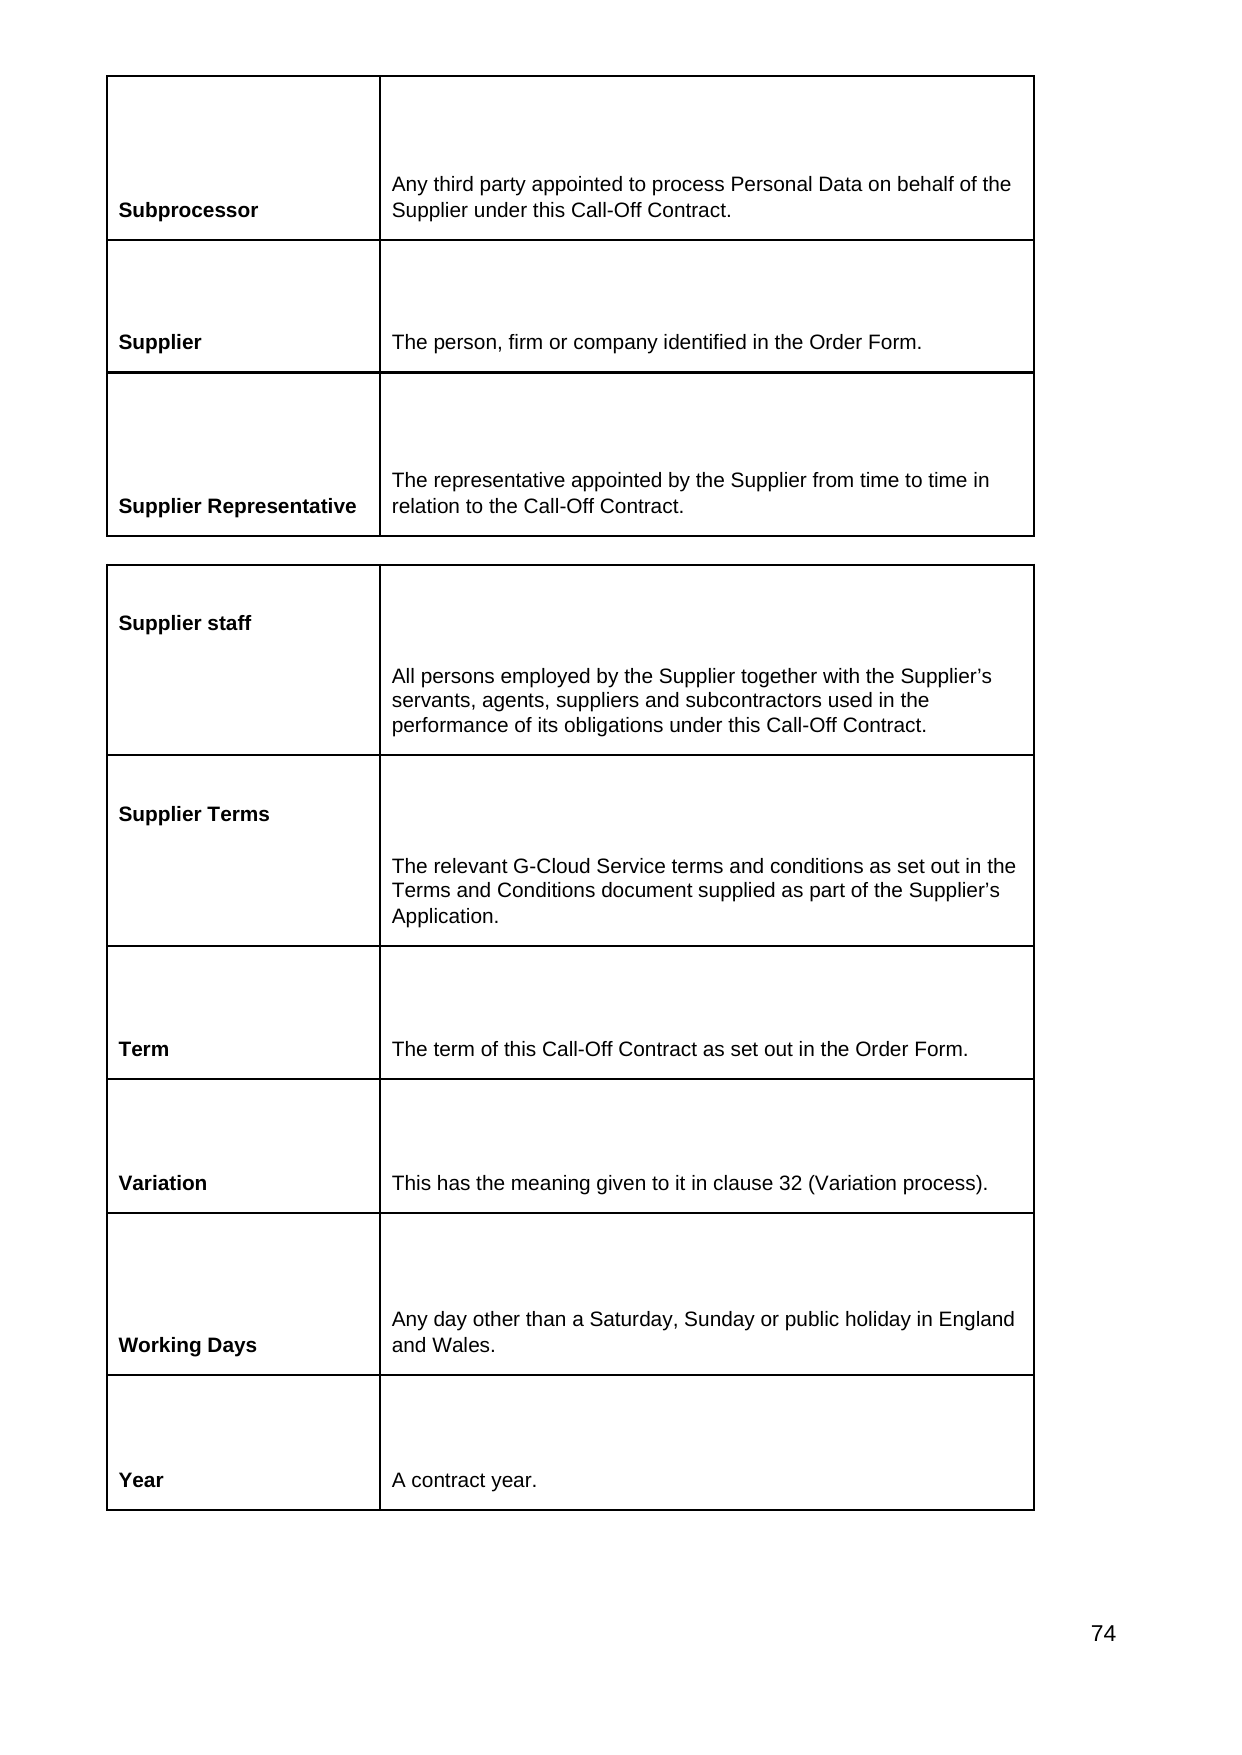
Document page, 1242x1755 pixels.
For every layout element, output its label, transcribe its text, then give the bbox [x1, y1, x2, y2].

table_cell The term of this Call-Off Contract as set out in the Order Form. [381, 947, 1033, 1078]
table_cell Variation [108, 1080, 379, 1212]
table_cell The representative appointed by the Supplier from time to time in relation to the Call-Off Contract. [381, 374, 1033, 535]
table_header All persons employed by the Supplier together with the Supplier’s servants, agents, suppliers and subcontractors used in the performance of its obligations under this Call-Off Contract. [381, 566, 1033, 754]
table_cell Term [108, 947, 379, 1078]
table_cell Any day other than a Saturday, Sunday or public holiday in England and Wales. [381, 1214, 1033, 1374]
table_cell The relevant G-Cloud Service terms and conditions as set out in the Terms and Conditions document supplied as part of the Supplier’s Application. [381, 756, 1033, 945]
table_cell A contract year. [381, 1376, 1033, 1509]
table_cell This has the meaning given to it in clause 32 (Variation process). [381, 1080, 1033, 1212]
table_cell Working Days [108, 1214, 379, 1374]
table_cell Year [108, 1376, 379, 1509]
table_cell Any third party appointed to process Personal Data on behalf of the Supplier under this Call-Off Contract. [381, 77, 1033, 239]
table_header Supplier staff [108, 566, 379, 754]
table_cell Supplier Terms [108, 756, 379, 945]
table_cell The person, firm or company identified in the Order Form. [381, 241, 1033, 371]
table_cell Subprocessor [108, 77, 379, 239]
table_cell Supplier Representative [108, 374, 379, 535]
table_cell Supplier [108, 241, 379, 371]
